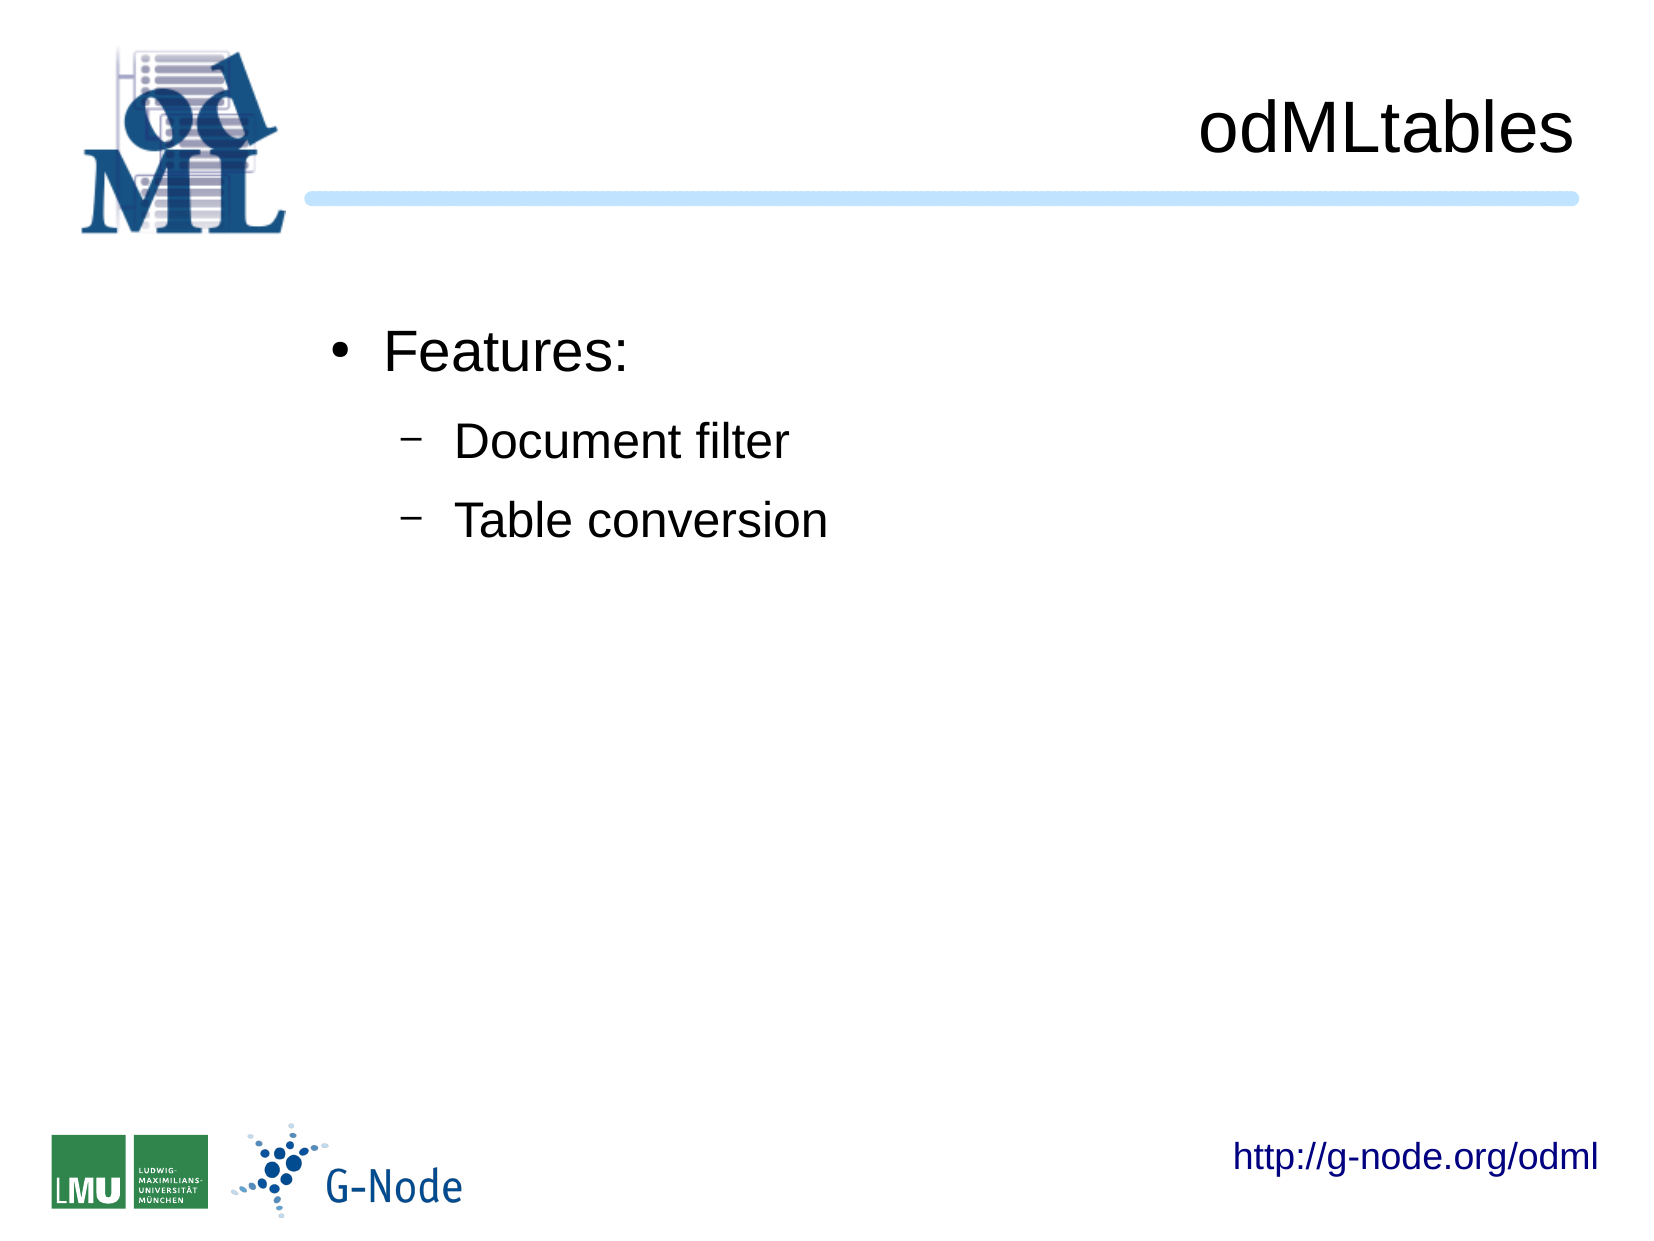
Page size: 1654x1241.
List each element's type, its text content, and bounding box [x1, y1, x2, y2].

picture [230, 1123, 467, 1219]
picture [81, 45, 286, 236]
text_box http://g-node.org/odml [1218, 1128, 1624, 1189]
text_box odMLtables [87, 30, 1576, 226]
list Features: Document filter Table conversion [312, 318, 1595, 947]
